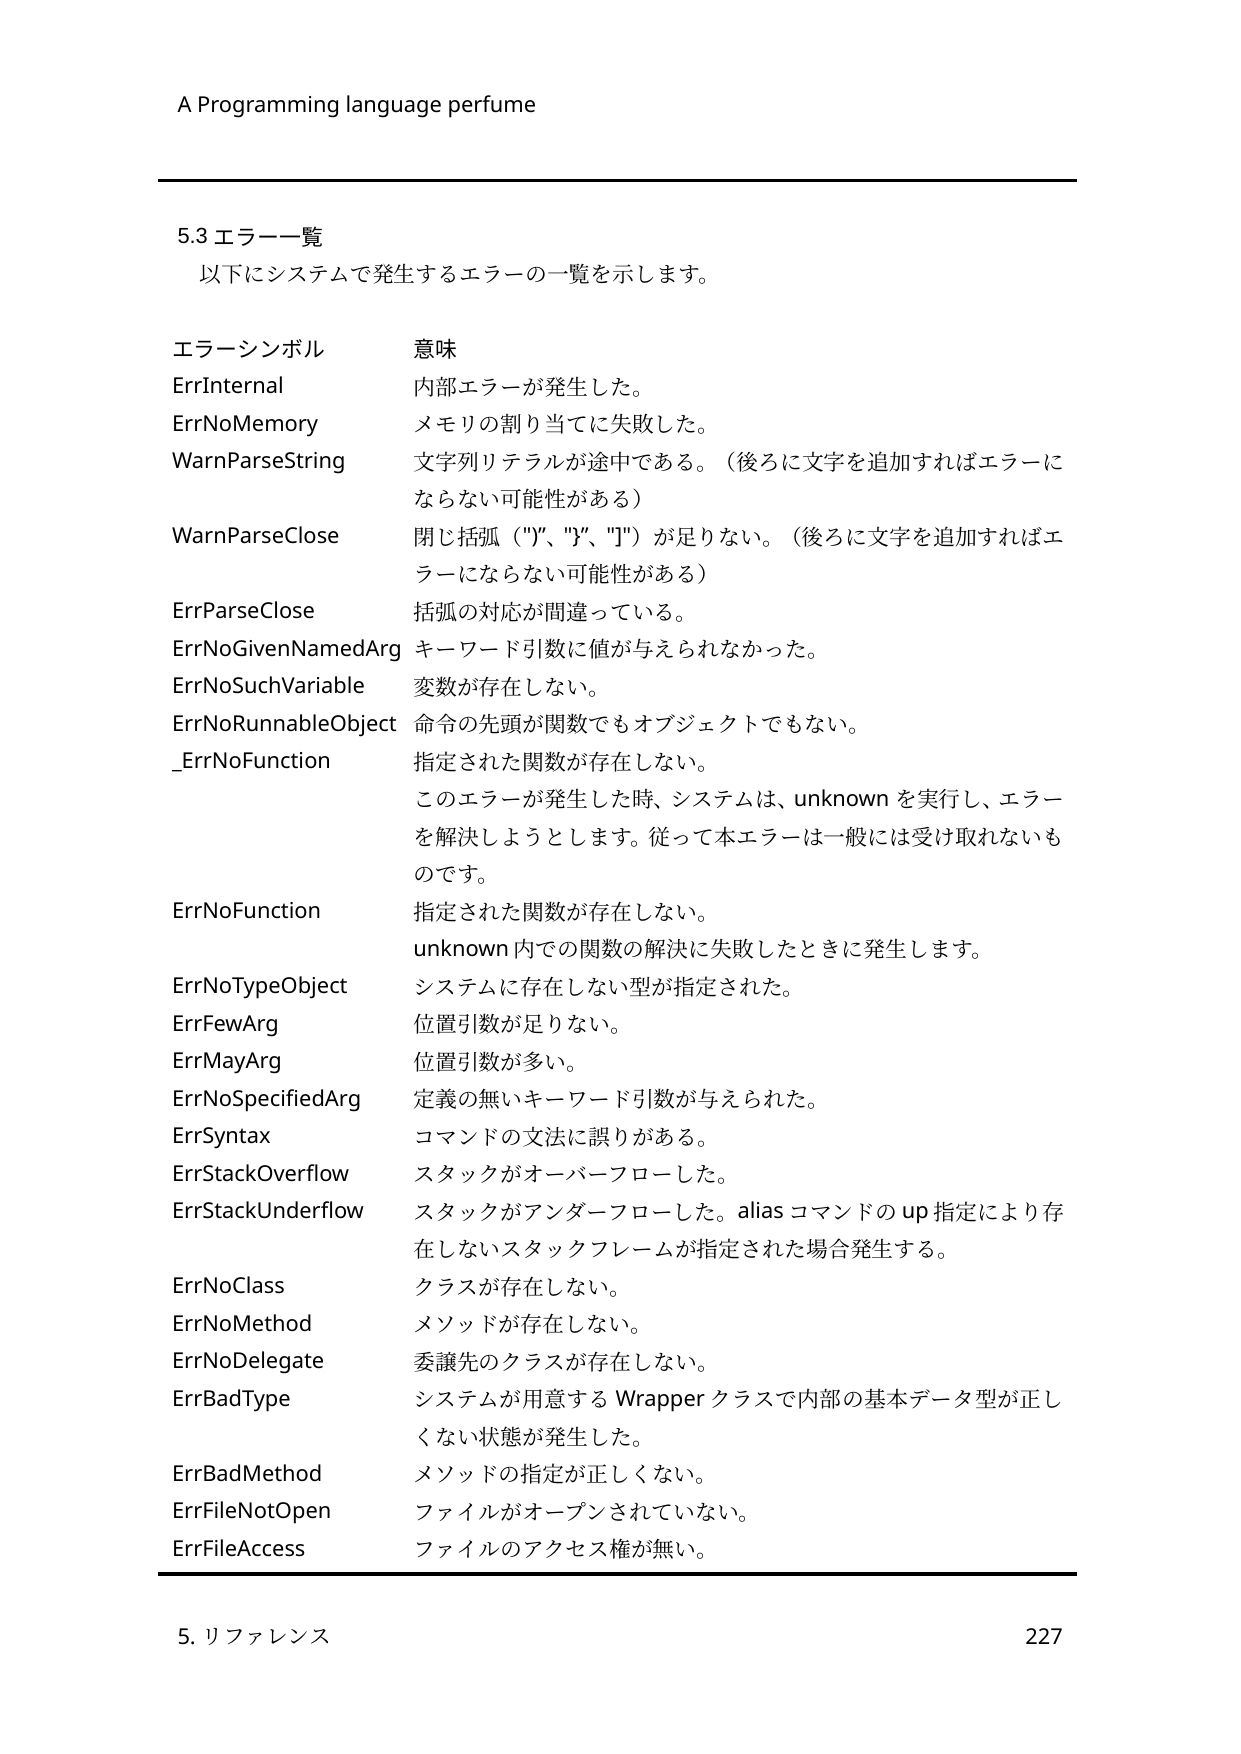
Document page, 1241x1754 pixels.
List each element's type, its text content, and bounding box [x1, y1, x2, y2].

table_cell スタックがアンダーフローした。aliasコマンドのup指定により存在しないスタックフレームが指定された場合発生する。 [413, 1192, 1064, 1267]
table_cell ErrParseClose [172, 592, 413, 629]
table_cell ErrStackUnderflow [172, 1192, 413, 1267]
table_header 意味 [413, 329, 1064, 367]
table_cell ErrNoSpecifiedArg [172, 1079, 413, 1117]
table_cell ErrFileAccess [172, 1529, 413, 1567]
table_cell ファイルがオープンされていない。 [413, 1492, 1064, 1529]
table_cell ErrNoSuchVariable [172, 667, 413, 704]
table_cell ErrNoClass [172, 1267, 413, 1304]
text 以下にシステムで発生するエラーの一覧を示します。 [177, 254, 1063, 292]
table_cell WarnParseClose [172, 517, 413, 592]
table_cell ErrNoFunction [172, 892, 413, 967]
table_cell 変数が存在しない。 [413, 667, 1064, 704]
table_cell クラスが存在しない。 [413, 1267, 1064, 1304]
table_cell _ErrNoFunction [172, 742, 413, 892]
table_cell ErrInternal [172, 367, 413, 404]
table_cell 内部エラーが発生した。 [413, 367, 1064, 404]
table_cell システムが用意するWrapperクラスで内部の基本データ型が正しくない状態が発生した。 [413, 1379, 1064, 1454]
table_cell システムに存在しない型が指定された。 [413, 967, 1064, 1004]
table_cell ErrBadMethod [172, 1454, 413, 1492]
table_cell ErrNoMethod [172, 1304, 413, 1342]
table_cell コマンドの文法に誤りがある。 [413, 1117, 1064, 1154]
table_cell メソッドが存在しない。 [413, 1304, 1064, 1342]
table_cell 閉じ括弧（")”、"}”、"]"）が足りない。（後ろに文字を追加すればエラーにならない可能性がある） [413, 517, 1064, 592]
table_cell 委譲先のクラスが存在しない。 [413, 1342, 1064, 1379]
table_cell ErrNoTypeObject [172, 967, 413, 1004]
table_header エラーシンボル [172, 329, 413, 367]
table_cell キーワード引数に値が与えられなかった。 [413, 629, 1064, 667]
table_cell 定義の無いキーワード引数が与えられた。 [413, 1079, 1064, 1117]
table_cell スタックがオーバーフローした。 [413, 1154, 1064, 1192]
table_cell ErrStackOverflow [172, 1154, 413, 1192]
table_cell ファイルのアクセス権が無い。 [413, 1529, 1064, 1567]
table_cell ErrBadType [172, 1379, 413, 1454]
table_cell 位置引数が足りない。 [413, 1004, 1064, 1042]
table_cell WarnParseString [172, 442, 413, 517]
table_cell 文字列リテラルが途中である。（後ろに文字を追加すればエラーにならない可能性がある） [413, 442, 1064, 517]
table_cell 指定された関数が存在しない。 unknown内での関数の解決に失敗したときに発生します。 [413, 892, 1064, 967]
table_cell ErrNoMemory [172, 404, 413, 442]
table_cell ErrFewArg [172, 1004, 413, 1042]
table_cell ErrNoGivenNamedArg [172, 629, 413, 667]
subtitle 5.3 エラー一覧 [177, 217, 1063, 254]
table_cell メモリの割り当てに失敗した。 [413, 404, 1064, 442]
table_cell 指定された関数が存在しない。 このエラーが発生した時、システムは、unknown を実行し、エラーを解決しようとします。従って本エラーは一般には受け取れないものです。 [413, 742, 1064, 892]
table_cell ErrNoRunnableObject [172, 704, 413, 742]
table_cell メソッドの指定が正しくない。 [413, 1454, 1064, 1492]
table_cell 括弧の対応が間違っている。 [413, 592, 1064, 629]
table_cell 位置引数が多い。 [413, 1042, 1064, 1079]
table_cell ErrNoDelegate [172, 1342, 413, 1379]
table_cell ErrFileNotOpen [172, 1492, 413, 1529]
table_cell 命令の先頭が関数でもオブジェクトでもない。 [413, 704, 1064, 742]
table_cell ErrSyntax [172, 1117, 413, 1154]
table_cell ErrMayArg [172, 1042, 413, 1079]
